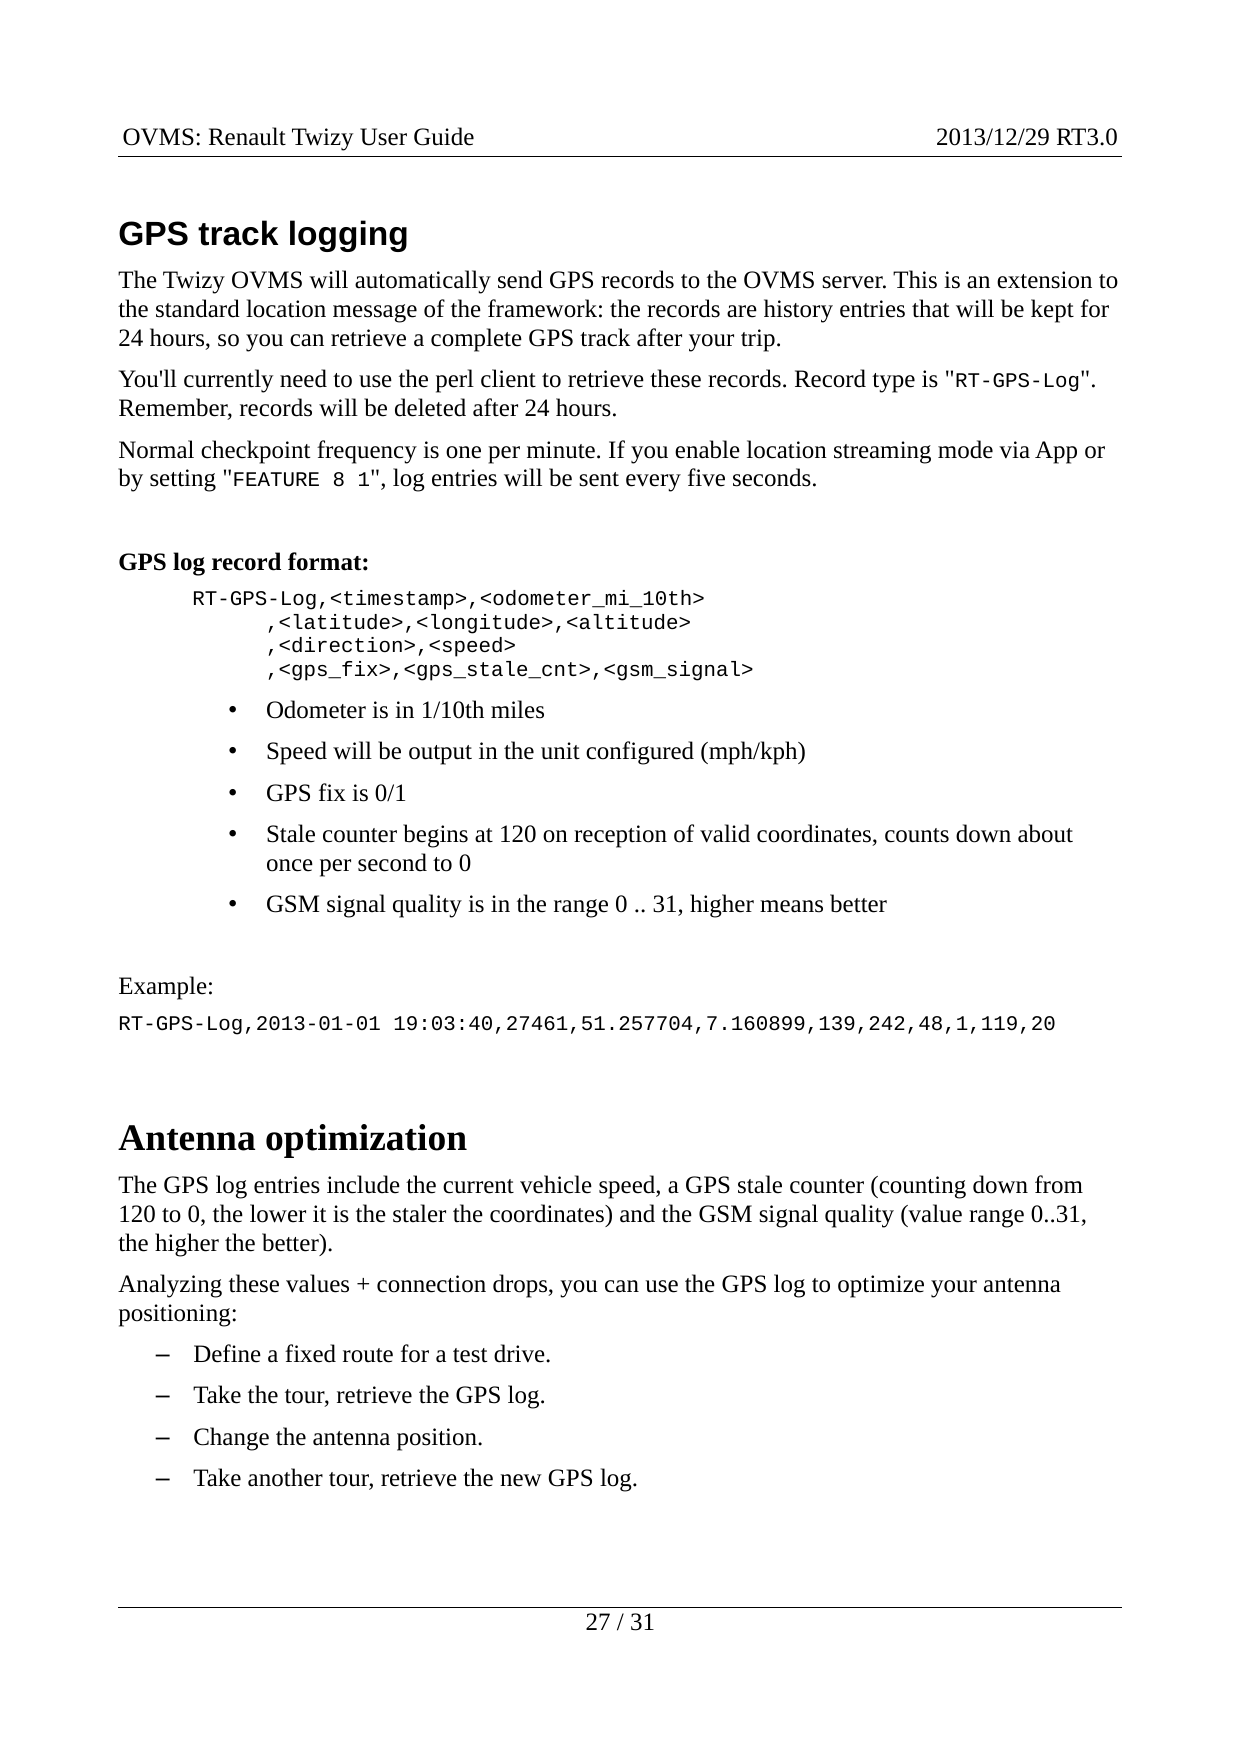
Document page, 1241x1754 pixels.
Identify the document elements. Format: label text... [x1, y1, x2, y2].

text RT-GPS-Log,2013-01-01 19:03:40,27461,51.257704,7.160899,139,242,48,1,119,20 [118, 1013, 1122, 1036]
text Analyzing these values + connection drops, you can use the GPS log to optimize your antenna positioning: [118, 1269, 1122, 1327]
list Speed will be output in the unit configured (mph/kph) [228, 736, 1122, 765]
text Example: [118, 971, 1122, 1000]
list Take the tour, retrieve the GPS log. [156, 1381, 1122, 1409]
list Change the antenna position. [156, 1422, 1122, 1451]
text The Twizy OVMS will automatically send GPS records to the OVMS server. This is an extension to the standard location message of the framework: the records are history entries that will be kept for 24 hours, so you can retrieve a complete GPS track after your trip. [118, 265, 1122, 351]
list Odometer is in 1/10th miles [228, 695, 1122, 724]
subtitle Antenna optimization [118, 1115, 1122, 1158]
text RT-GPS-Log,<timestamp>,<odometer_mi_10th> ,<latitude>,<longitude>,<altitude> ,<direction>,<speed> ,<gps_fix>,<gps_stale_cnt>,<gsm_signal> [192, 588, 1122, 683]
text GPS log record format: [118, 547, 1122, 576]
list Define a fixed route for a test drive. [156, 1339, 1122, 1368]
subtitle GPS track logging [118, 214, 1122, 253]
text The GPS log entries include the current vehicle speed, a GPS stale counter (counting down from 120 to 0, the lower it is the staler the coordinates) and the GSM signal quality (value range 0..31, the higher the better). [118, 1171, 1122, 1257]
text Normal checkpoint frequency is one per minute. If you enable location streaming mode via App or by setting "FEATURE 8 1", log entries will be sent every five seconds. [118, 435, 1122, 493]
list Take another tour, retrieve the new GPS log. [156, 1463, 1122, 1492]
list GSM signal quality is in the range 0 .. 31, higher means better [228, 889, 1122, 918]
text You'll currently need to use the perl client to retrieve these records. Record type is "RT-GPS-Log". Remember, records will be deleted after 24 hours. [118, 364, 1122, 422]
list Stale counter begins at 120 on reception of valid coordinates, counts down about once per second to 0 [228, 819, 1122, 876]
list GPS fix is 0/1 [228, 778, 1122, 806]
